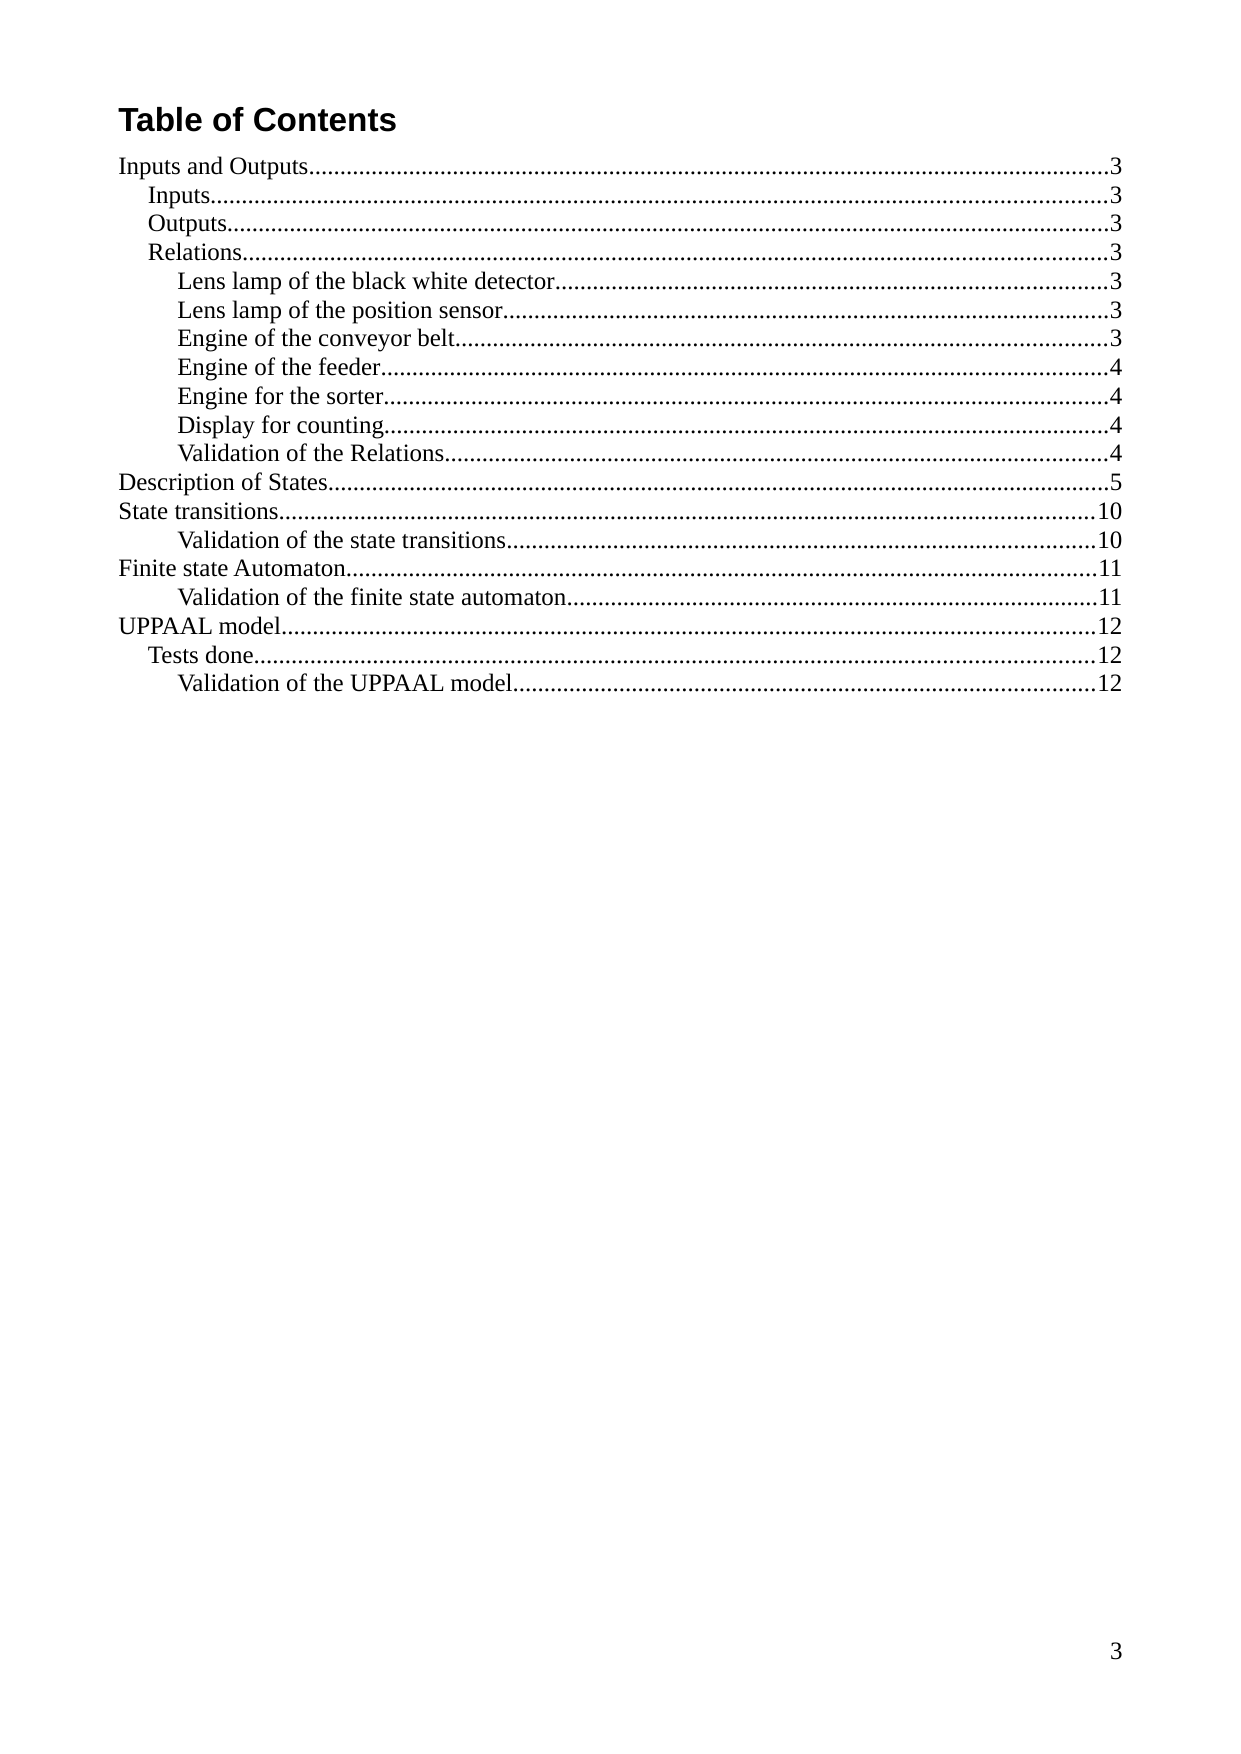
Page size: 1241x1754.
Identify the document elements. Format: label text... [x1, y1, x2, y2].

text Finite state Automaton 11 [118, 553, 1122, 582]
text Lens lamp of the black white detector 3 [177, 266, 1122, 295]
text Relations 3 [148, 237, 1122, 266]
text Engine of the feeder 4 [177, 352, 1122, 381]
text Validation of the state transitions 10 [177, 525, 1122, 553]
text Engine for the sorter 4 [177, 381, 1122, 410]
text Validation of the UPPAAL model 12 [177, 668, 1122, 697]
text Tests done 12 [148, 640, 1122, 668]
text Inputs and Outputs 3 [118, 151, 1122, 180]
text State transitions 10 [118, 496, 1122, 525]
text Display for counting 4 [177, 410, 1122, 438]
text Validation of the finite state automaton 11 [177, 582, 1122, 611]
text Validation of the Relations 4 [177, 438, 1122, 467]
text Lens lamp of the position sensor 3 [177, 295, 1122, 323]
text UPPAAL model 12 [118, 611, 1122, 640]
subtitle Table of Contents [118, 100, 1122, 138]
text Engine of the conveyor belt 3 [177, 323, 1122, 352]
text Inputs 3 [148, 180, 1122, 208]
text Outputs 3 [148, 208, 1122, 237]
text Description of States 5 [118, 467, 1122, 496]
